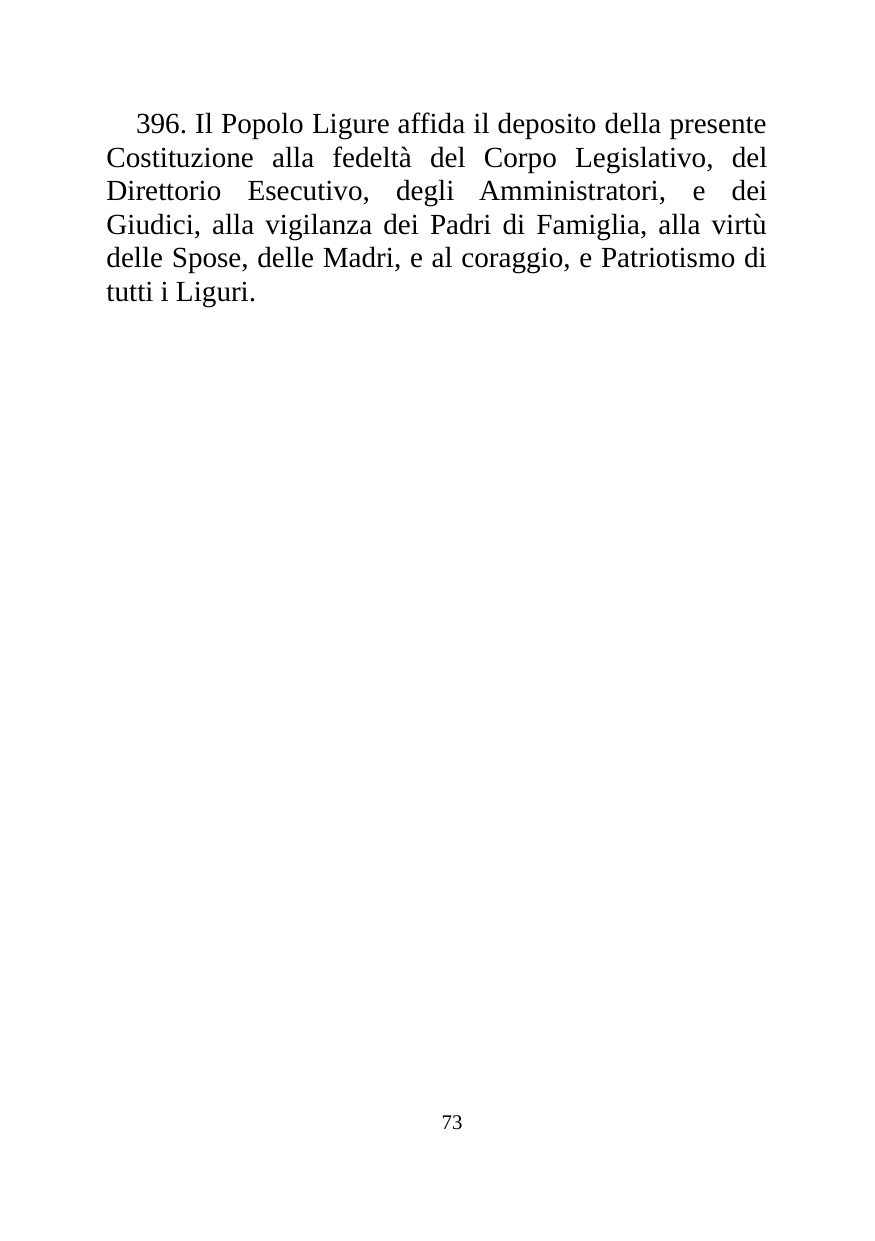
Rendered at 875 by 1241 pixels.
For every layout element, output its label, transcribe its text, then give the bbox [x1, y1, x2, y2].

text 396. Il Popolo Ligure affida il deposito della presente Costituzione alla fedeltà del Corpo Legislativo, del Direttorio Esecutivo, degli Amministratori, e dei Giudici, alla vigilanza dei Padri di Famiglia, alla virtù delle Spose, delle Madri, e al coraggio, e Patriotismo di tutti i Liguri. [106, 106, 768, 307]
